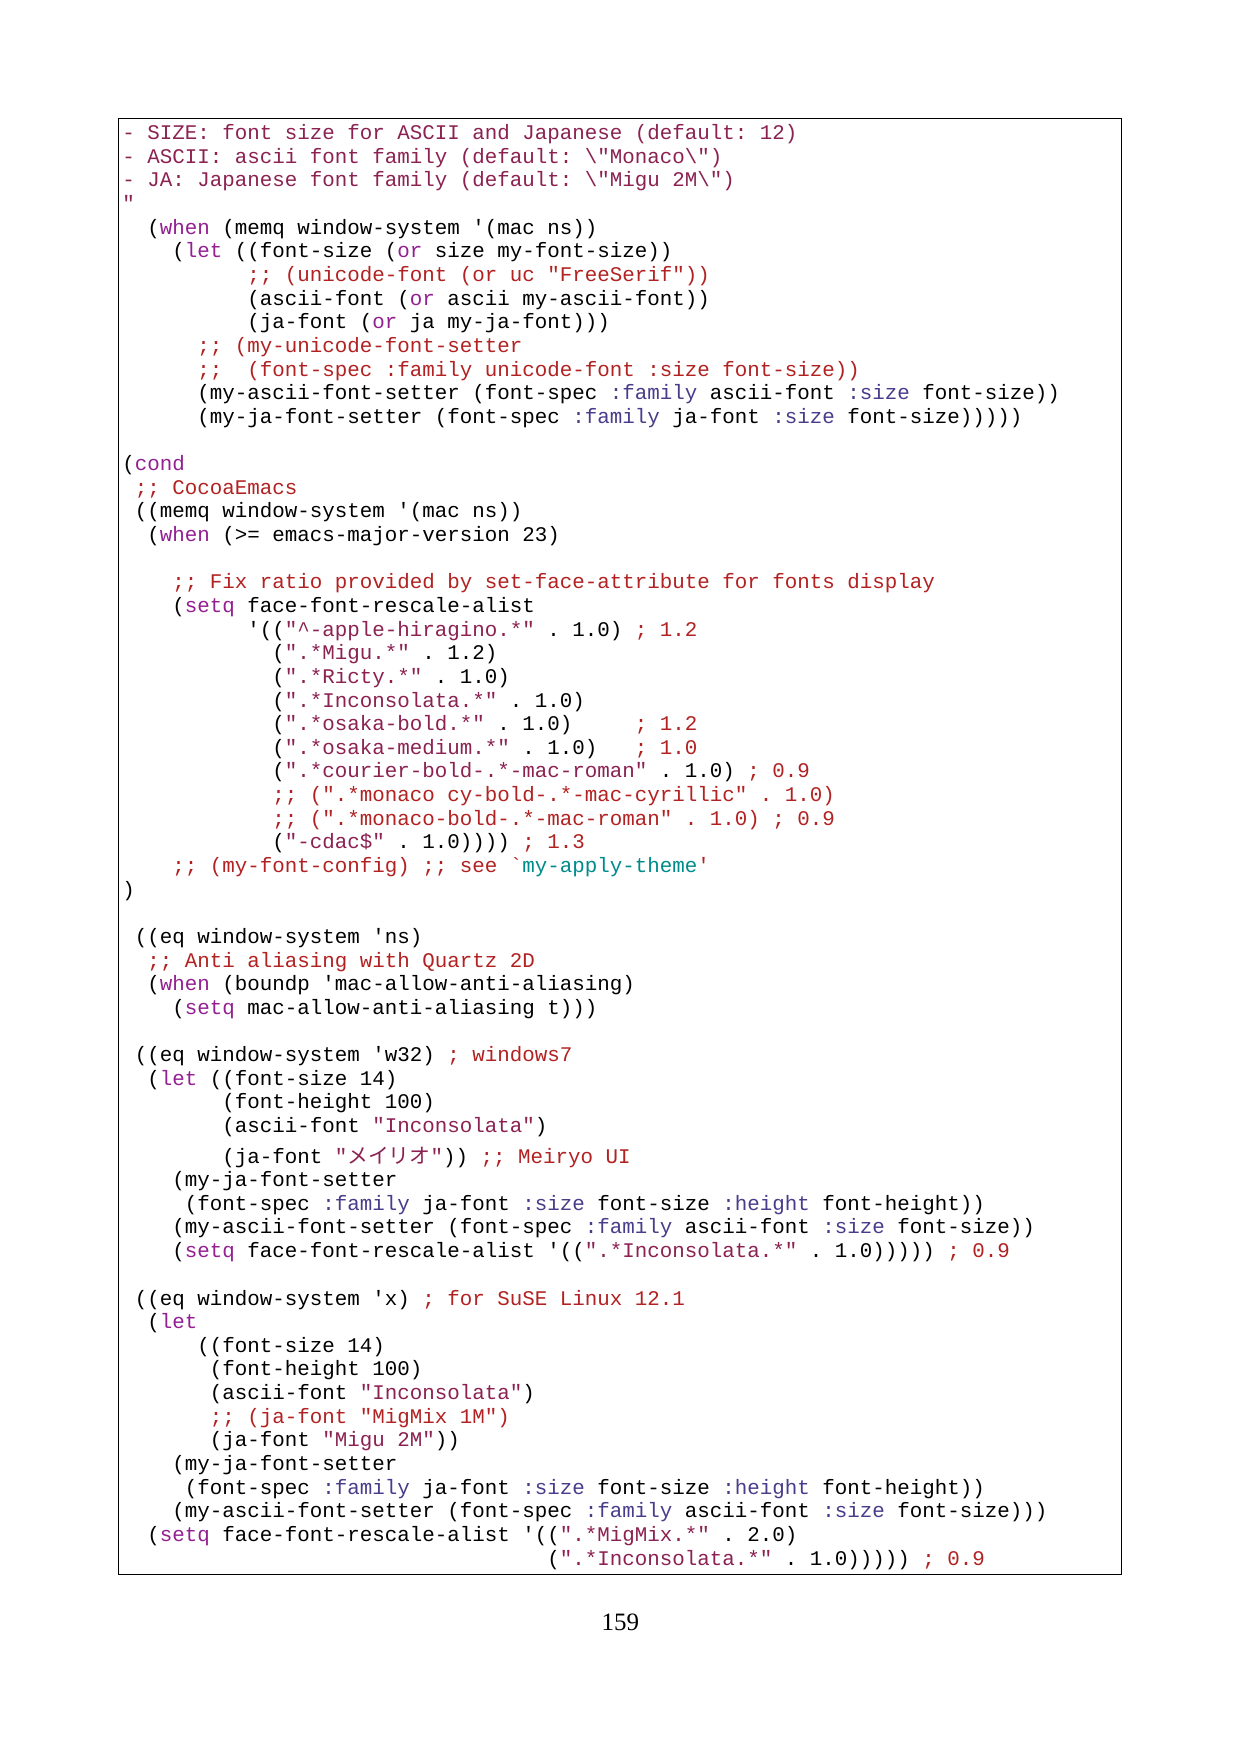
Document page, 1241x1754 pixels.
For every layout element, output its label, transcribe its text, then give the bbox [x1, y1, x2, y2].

text ) [119, 875, 1121, 898]
text ("-cdac$" . 1.0)))) ; 1.3 [119, 827, 1121, 851]
text (my-ja-font-setter (font-spec :family ja-font :size font-size))))) [119, 402, 1121, 426]
text (my-ascii-font-setter (font-spec :family ascii-font :size font-size)) [119, 378, 1121, 402]
text (let ((font-size (or size my-font-size)) [119, 236, 1121, 260]
text (font-height 100) [119, 1354, 1121, 1378]
text - SIZE: font size for ASCII and Japanese (default: 12) [119, 119, 1121, 142]
text (my-ascii-font-setter (font-spec :family ascii-font :size font-size)) [119, 1213, 1121, 1236]
text (setq face-font-rescale-alist '((".*Inconsolata.*" . 1.0))))) ; 0.9 [119, 1236, 1121, 1260]
text (let [119, 1307, 1121, 1331]
text '(("^-apple-hiragino.*" . 1.0) ; 1.2 [119, 615, 1121, 638]
text (".*Inconsolata.*" . 1.0) [119, 686, 1121, 709]
text (cond [119, 449, 1121, 473]
text (".*osaka-medium.*" . 1.0) ; 1.0 [119, 733, 1121, 757]
text (my-ascii-font-setter (font-spec :family ascii-font :size font-size))) [119, 1496, 1121, 1520]
text ;; (".*monaco-bold-.*-mac-roman" . 1.0) ; 0.9 [119, 804, 1121, 827]
text (my-ja-font-setter [119, 1165, 1121, 1189]
text (ascii-font (or ascii my-ascii-font)) [119, 284, 1121, 307]
text (setq mac-allow-anti-aliasing t))) [119, 993, 1121, 1017]
text ;; (my-font-config) ;; see `my-apply-theme' [119, 851, 1121, 875]
text (font-height 100) [119, 1088, 1121, 1111]
text (".*courier-bold-.*-mac-roman" . 1.0) ; 0.9 [119, 757, 1121, 780]
text ((eq window-system 'ns) [119, 922, 1121, 946]
text (my-ja-font-setter [119, 1449, 1121, 1473]
text (font-spec :family ja-font :size font-size :height font-height)) [119, 1473, 1121, 1496]
text (setq face-font-rescale-alist '((".*MigMix.*" . 2.0) [119, 1520, 1121, 1544]
text ;; (font-spec :family unicode-font :size font-size)) [119, 354, 1121, 378]
text (".*Ricty.*" . 1.0) [119, 662, 1121, 686]
text - JA: Japanese font family (default: \"Migu 2M\") [119, 165, 1121, 189]
text ;; Fix ratio provided by set-face-attribute for fonts display [119, 567, 1121, 591]
text ((memq window-system '(mac ns)) [119, 496, 1121, 520]
text (".*Inconsolata.*" . 1.0))))) ; 0.9 [119, 1544, 1121, 1574]
text (ascii-font "Inconsolata") [119, 1111, 1121, 1135]
text ((eq window-system 'x) ; for SuSE Linux 12.1 [119, 1283, 1121, 1307]
text (when (>= emacs-major-version 23) [119, 520, 1121, 544]
text (when (boundp 'mac-allow-anti-aliasing) [119, 969, 1121, 993]
text ;; (".*monaco cy-bold-.*-mac-cyrillic" . 1.0) [119, 780, 1121, 804]
text (when (memq window-system '(mac ns)) [119, 213, 1121, 236]
text (ascii-font "Inconsolata") [119, 1378, 1121, 1402]
text (let ((font-size 14) [119, 1064, 1121, 1088]
text ((font-size 14) [119, 1331, 1121, 1354]
text ;; (my-unicode-font-setter [119, 331, 1121, 354]
text ;; Anti aliasing with Quartz 2D [119, 946, 1121, 969]
text ;; (ja-font "MigMix 1M") [119, 1402, 1121, 1425]
text " [119, 189, 1121, 213]
text ;; (unicode-font (or uc "FreeSerif")) [119, 260, 1121, 284]
text (".*osaka-bold.*" . 1.0) ; 1.2 [119, 709, 1121, 733]
text (".*Migu.*" . 1.2) [119, 638, 1121, 662]
text ((eq window-system 'w32) ; windows7 [119, 1040, 1121, 1064]
text (ja-font "Migu 2M")) [119, 1425, 1121, 1449]
text - ASCII: ascii font family (default: \"Monaco\") [119, 142, 1121, 165]
text (font-spec :family ja-font :size font-size :height font-height)) [119, 1189, 1121, 1213]
text (ja-font (or ja my-ja-font))) [119, 307, 1121, 331]
text (ja-font "メイリオ")) ;; Meiryo UI [119, 1135, 1121, 1165]
text ;; CocoaEmacs [119, 473, 1121, 496]
text (setq face-font-rescale-alist [119, 591, 1121, 615]
